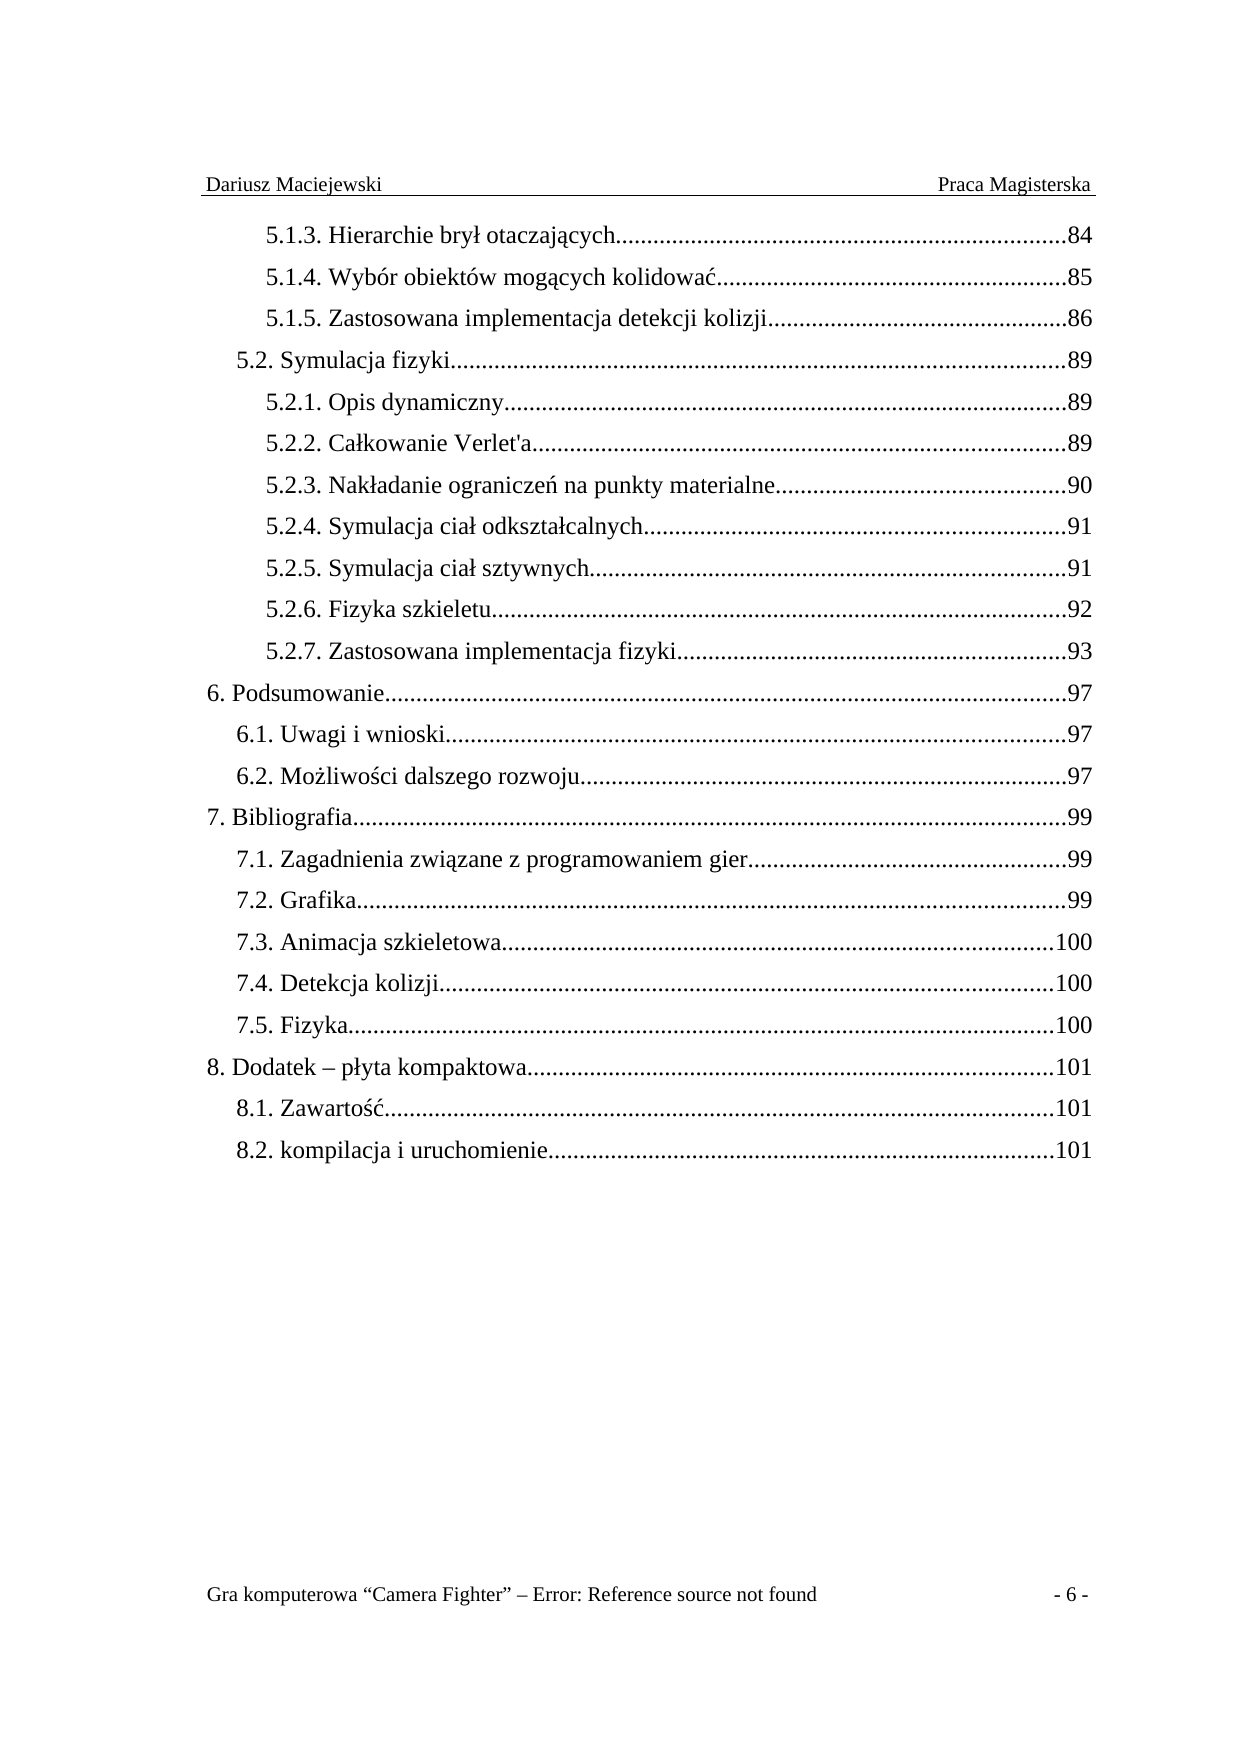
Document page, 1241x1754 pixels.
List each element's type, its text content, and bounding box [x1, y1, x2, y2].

text 5.2.2. Całkowanie Verlet'a 89 [266, 429, 1092, 457]
text 8.2. kompilacja i uruchomienie 101 [236, 1136, 1092, 1163]
text 7.5. Fizyka 100 [236, 1011, 1092, 1039]
text 7. Bibliografia 99 [207, 803, 1092, 831]
text 7.3. Animacja szkieletowa 100 [236, 928, 1092, 956]
text 5.2.6. Fizyka szkieletu 92 [266, 596, 1092, 623]
text 5.1.4. Wybór obiektów mogących kolidować 85 [266, 263, 1092, 291]
text 6.2. Możliwości dalszego rozwoju 97 [236, 762, 1092, 789]
text 5.2.1. Opis dynamiczny 89 [266, 388, 1092, 415]
text 7.2. Grafika 99 [236, 886, 1092, 914]
text 5.1.3. Hierarchie brył otaczających 84 [266, 221, 1092, 249]
text 8. Dodatek – płyta kompaktowa 101 [207, 1053, 1092, 1080]
text 5.2. Symulacja fizyki 89 [236, 346, 1092, 374]
text 5.1.5. Zastosowana implementacja detekcji kolizji 86 [266, 304, 1092, 332]
text 6.1. Uwagi i wnioski 97 [236, 720, 1092, 748]
text 5.2.4. Symulacja ciał odkształcalnych 91 [266, 512, 1092, 540]
text 5.2.5. Symulacja ciał sztywnych 91 [266, 554, 1092, 582]
text 8.1. Zawartość 101 [236, 1094, 1092, 1122]
text 5.2.7. Zastosowana implementacja fizyki 93 [266, 637, 1092, 665]
text 5.2.3. Nakładanie ograniczeń na punkty materialne 90 [266, 471, 1092, 498]
text 7.4. Detekcja kolizji 100 [236, 969, 1092, 997]
text 6. Podsumowanie 97 [207, 679, 1092, 706]
text 7.1. Zagadnienia związane z programowaniem gier 99 [236, 845, 1092, 873]
